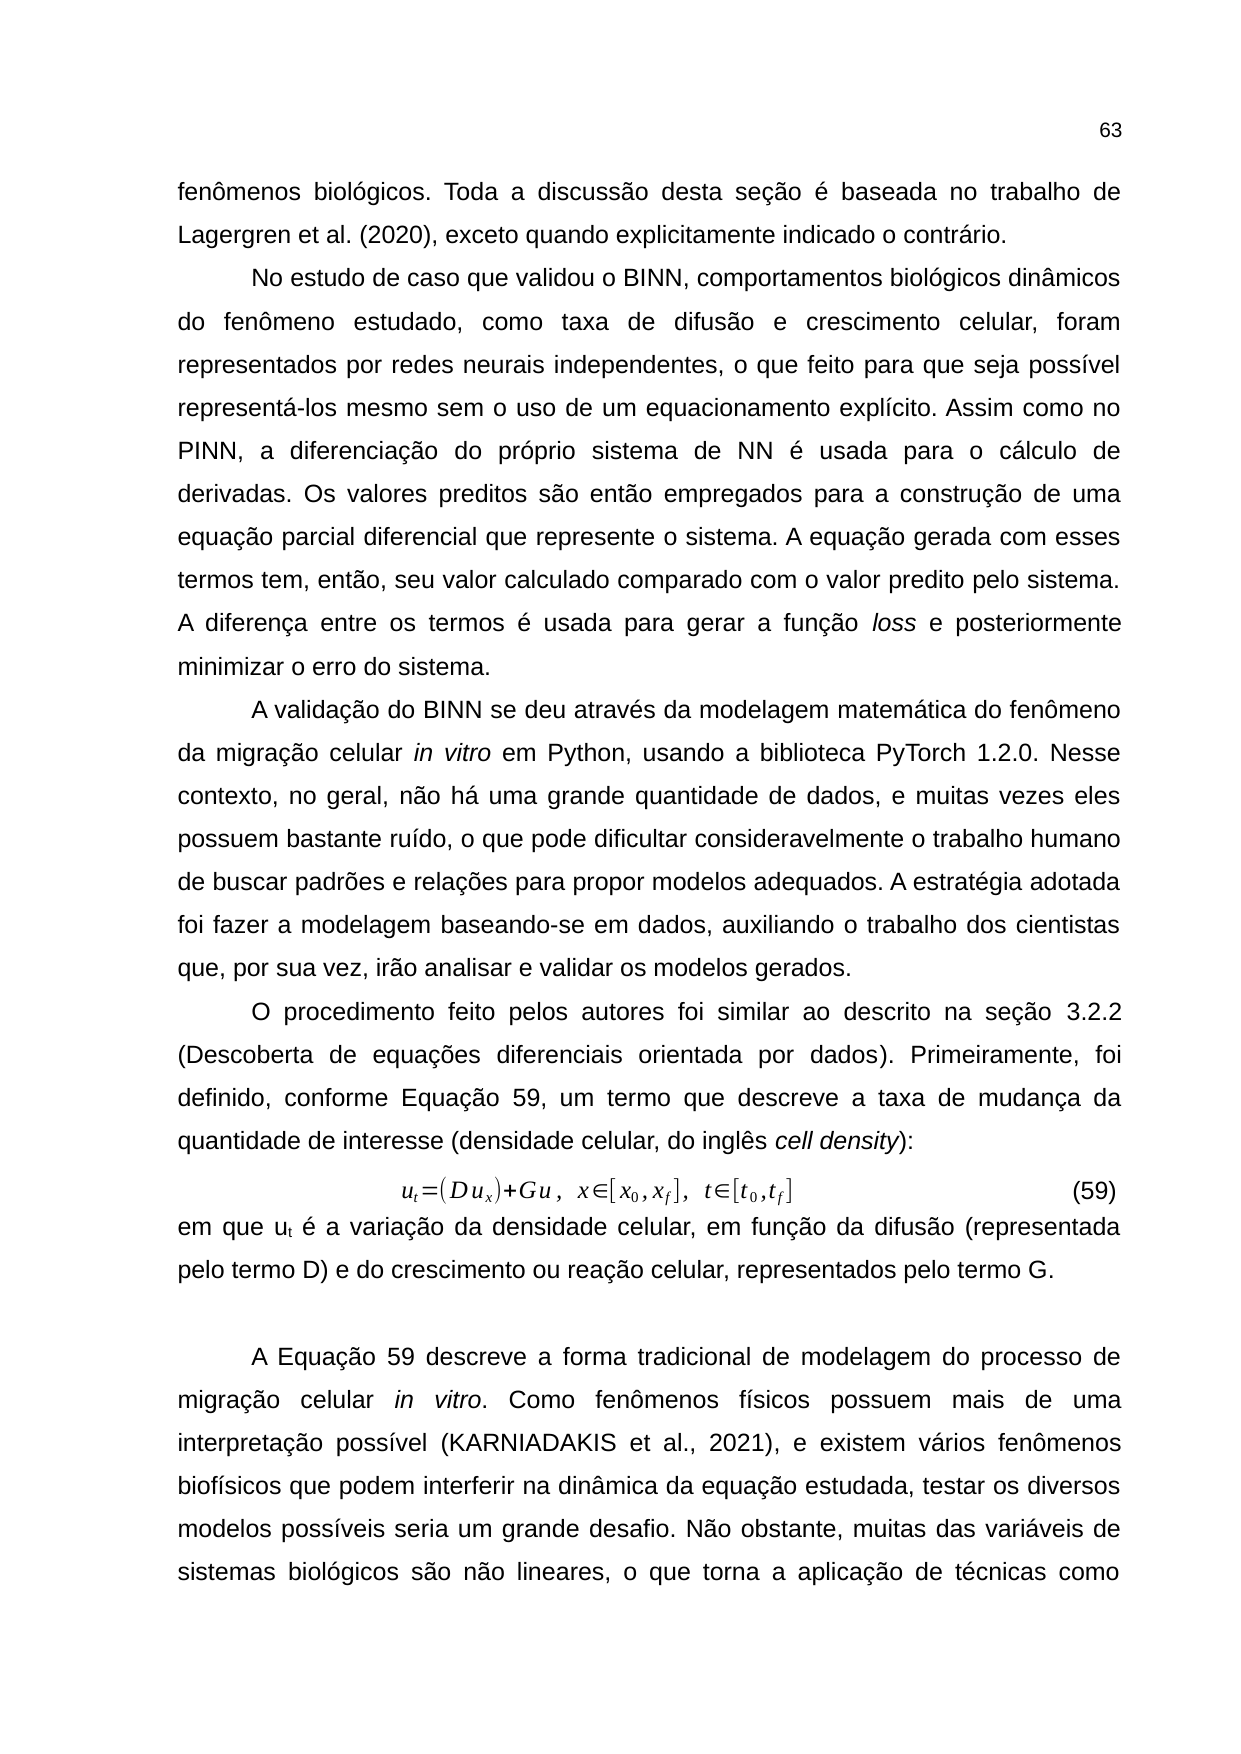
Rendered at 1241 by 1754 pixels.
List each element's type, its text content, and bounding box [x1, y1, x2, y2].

text em que ut é a variação da densidade celular, em função da difusão (representada pelo termo D) e do crescimento ou reação celular, representados pelo termo G. [177, 1212, 1122, 1284]
table_header [177, 1169, 1017, 1212]
text A validação do BINN se deu através da modelagem matemática do fenômeno da migração celular in vitro em Python, usando a biblioteca PyTorch 1.2.0. Nesse contexto, no geral, não há uma grande quantidade de dados, e muitas vezes eles possuem bastante ruído, o que pode dificultar consideravelmente o trabalho humano de buscar padrões e relações para propor modelos adequados. A estratégia adotada foi fazer a modelagem baseando-se em dados, auxiliando o trabalho dos cientistas que, por sua vez, irão analisar e validar os modelos gerados. [177, 694, 1122, 982]
text O procedimento feito pelos autores foi similar ao descrito na seção 3.2.2 (Descoberta de equações diferenciais orientada por dados). Primeiramente, foi definido, conforme Equação 59, um termo que descreve a taxa de mudança da quantidade de interesse (densidade celular, do inglês cell density): [177, 996, 1122, 1154]
table_header (59) [1017, 1169, 1122, 1212]
text fenômenos biológicos. Toda a discussão desta seção é baseada no trabalho de Lagergren et al. (2020), exceto quando explicitamente indicado o contrário. [177, 177, 1122, 249]
text No estudo de caso que validou o BINN, comportamentos biológicos dinâmicos do fenômeno estudado, como taxa de difusão e crescimento celular, foram representados por redes neurais independentes, o que feito para que seja possível representá-los mesmo sem o uso de um equacionamento explícito. Assim como no PINN, a diferenciação do próprio sistema de NN é usada para o cálculo de derivadas. Os valores preditos são então empregados para a construção de uma equação parcial diferencial que represente o sistema. A equação gerada com esses termos tem, então, seu valor calculado comparado com o valor predito pelo sistema. A diferença entre os termos é usada para gerar a função loss e posteriormente minimizar o erro do sistema. [177, 263, 1122, 680]
text A Equação 59 descreve a forma tradicional de modelagem do processo de migração celular in vitro. Como fenômenos físicos possuem mais de uma interpretação possível (KARNIADAKIS et al., 2021), e existem vários fenômenos biofísicos que podem interferir na dinâmica da equação estudada, testar os diversos modelos possíveis seria um grande desafio. Não obstante, muitas das variáveis de sistemas biológicos são não lineares, o que torna a aplicação de técnicas como [177, 1342, 1122, 1586]
